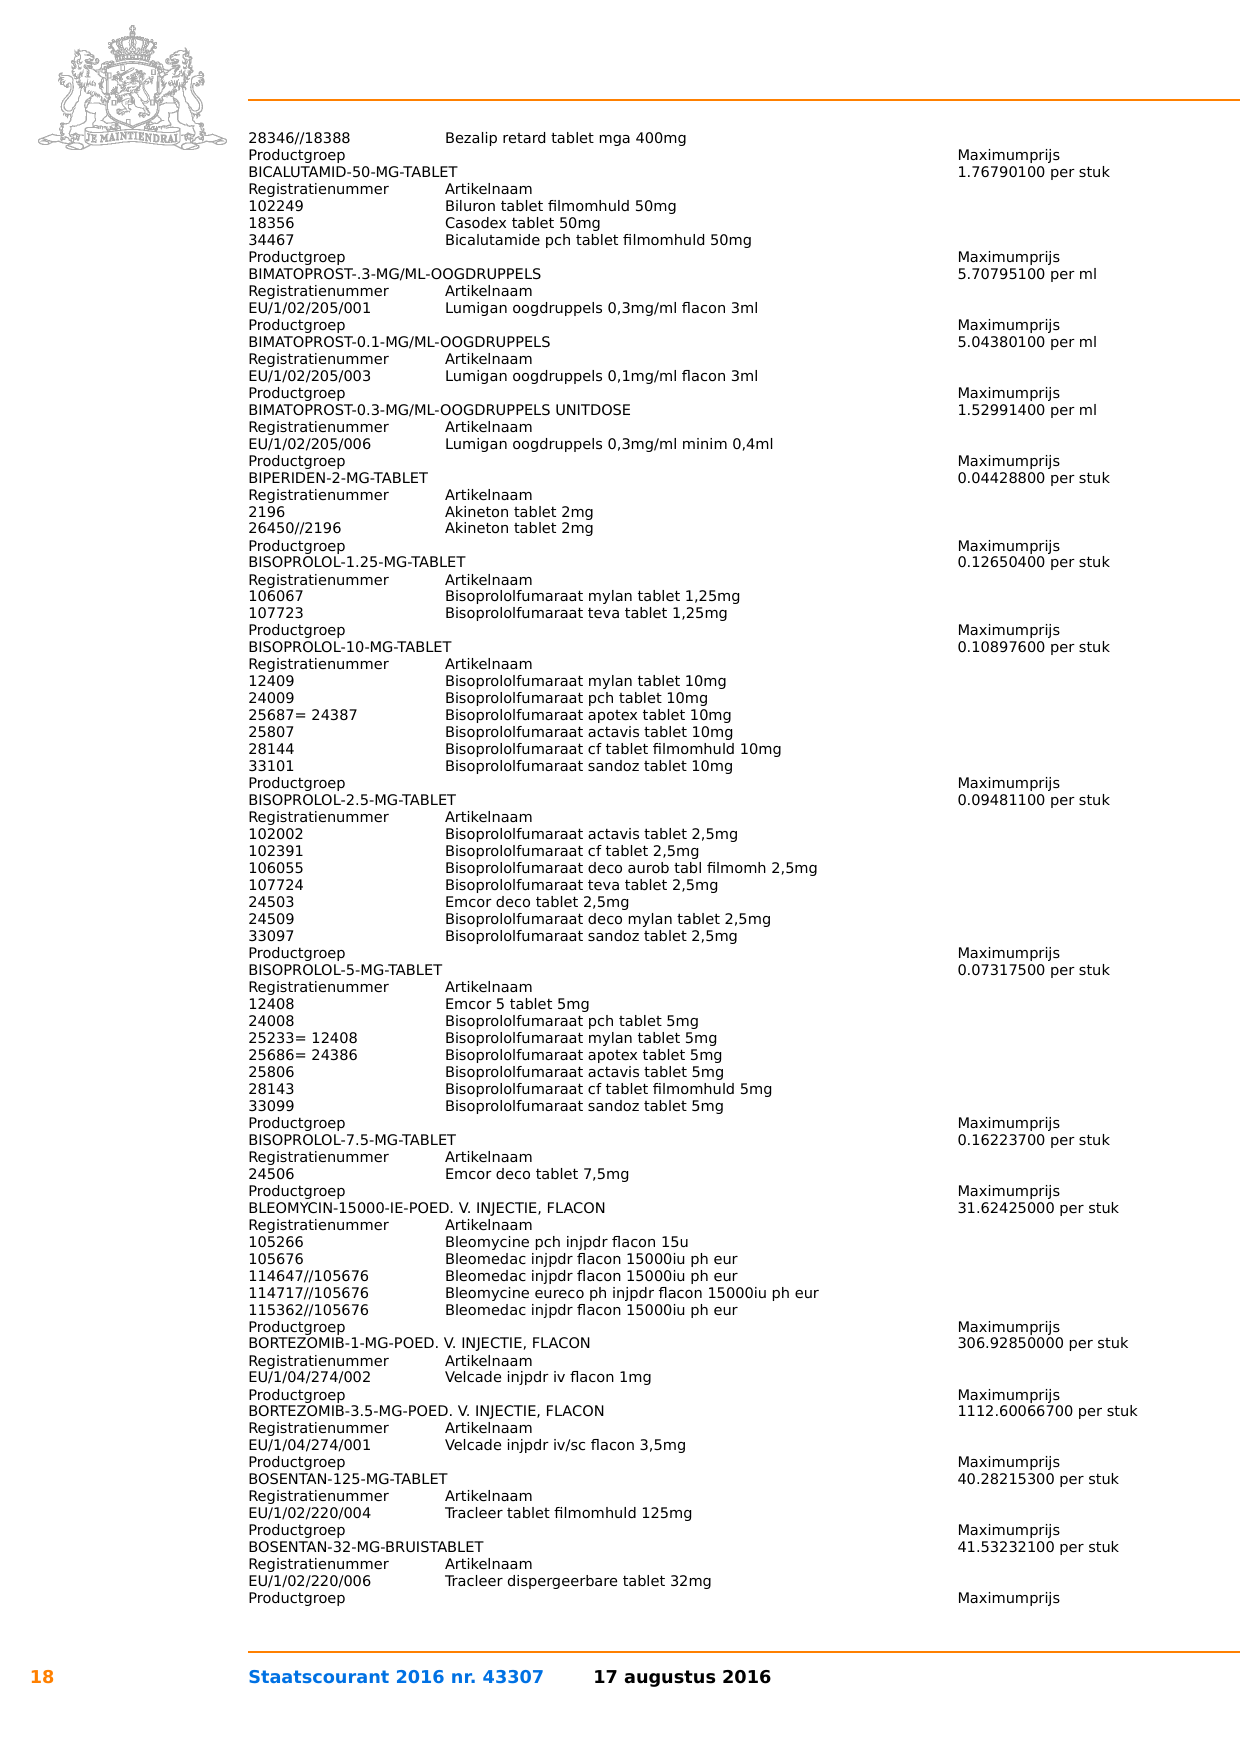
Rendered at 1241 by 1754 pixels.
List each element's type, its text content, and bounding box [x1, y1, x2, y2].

table_cell [439, 1115, 951, 1132]
table_cell [951, 1081, 1163, 1098]
table_cell Bisoprololfumaraat mylan tablet 10mg [439, 673, 951, 690]
table_cell [439, 1454, 951, 1471]
table_cell [951, 928, 1163, 945]
table_cell [951, 826, 1163, 843]
table_cell Maximumprijs [951, 1386, 1163, 1403]
table_cell Maximumprijs [951, 147, 1163, 164]
table_cell Maximumprijs [951, 1522, 1163, 1539]
table_cell Maximumprijs [951, 385, 1163, 402]
table_cell [439, 538, 951, 554]
table_cell [951, 1268, 1163, 1284]
table_cell 18356 [248, 215, 439, 232]
table_cell 25686= 24386 [248, 1047, 439, 1064]
table_cell 5.70795100 per ml [951, 266, 1163, 283]
table_cell Artikelnaam [439, 351, 951, 368]
table_cell Productgroep [248, 453, 439, 469]
table_cell 34467 [248, 232, 439, 249]
table_cell [439, 1183, 951, 1199]
table_cell 0.07317500 per stuk [951, 962, 1163, 979]
table_cell Bisoprololfumaraat sandoz tablet 10mg [439, 758, 951, 775]
table_cell [951, 1166, 1163, 1183]
table_cell [951, 809, 1163, 826]
table_cell 12408 [248, 996, 439, 1013]
table_cell Emcor 5 tablet 5mg [439, 996, 951, 1013]
table_cell Bisoprololfumaraat sandoz tablet 2,5mg [439, 928, 951, 945]
table_cell BORTEZOMIB-3.5-MG-POED. V. INJECTIE, FLACON [248, 1403, 951, 1420]
table_cell Bisoprololfumaraat pch tablet 10mg [439, 690, 951, 707]
table_cell Bezalip retard tablet mga 400mg [439, 130, 951, 147]
table_cell Tracleer tablet filmomhuld 125mg [439, 1505, 951, 1522]
table_cell EU/1/04/274/001 [248, 1437, 439, 1454]
table_cell Bisoprololfumaraat actavis tablet 5mg [439, 1064, 951, 1081]
table_cell [951, 724, 1163, 741]
table_cell [439, 1319, 951, 1335]
table_cell Bisoprololfumaraat cf tablet filmomhuld 5mg [439, 1081, 951, 1098]
table_cell [951, 1301, 1163, 1318]
table_cell [439, 249, 951, 266]
table_cell [951, 911, 1163, 928]
table_cell EU/1/02/220/004 [248, 1505, 439, 1522]
table_cell [951, 707, 1163, 724]
table_cell Bisoprololfumaraat apotex tablet 5mg [439, 1047, 951, 1064]
table_cell Lumigan oogdruppels 0,3mg/ml flacon 3ml [439, 300, 951, 317]
table_cell Maximumprijs [951, 1319, 1163, 1335]
table_cell Artikelnaam [439, 979, 951, 996]
table_cell [951, 1013, 1163, 1030]
table_cell BIMATOPROST-.3-MG/ML-OOGDRUPPELS [248, 266, 951, 283]
table_cell Productgroep [248, 249, 439, 266]
table_cell Velcade injpdr iv flacon 1mg [439, 1369, 951, 1386]
table_cell Bisoprololfumaraat deco mylan tablet 2,5mg [439, 911, 951, 928]
table_cell [951, 741, 1163, 758]
table_cell [951, 571, 1163, 588]
table_cell 114717//105676 [248, 1285, 439, 1301]
table_cell [951, 198, 1163, 215]
table_cell 12409 [248, 673, 439, 690]
table_cell Productgroep [248, 1115, 439, 1132]
table_cell Registratienummer [248, 351, 439, 368]
table_cell Bisoprololfumaraat mylan tablet 1,25mg [439, 588, 951, 605]
table_cell Maximumprijs [951, 538, 1163, 554]
table_cell 0.04428800 per stuk [951, 470, 1163, 486]
table_cell Biluron tablet filmomhuld 50mg [439, 198, 951, 215]
table_cell 25687= 24387 [248, 707, 439, 724]
table_cell Lumigan oogdruppels 0,1mg/ml flacon 3ml [439, 368, 951, 384]
table_cell [951, 979, 1163, 996]
table_cell [951, 877, 1163, 894]
table_cell Productgroep [248, 1590, 439, 1607]
table_cell Artikelnaam [439, 571, 951, 588]
table_cell Productgroep [248, 945, 439, 962]
table_cell 115362//105676 [248, 1301, 439, 1318]
table_cell 33099 [248, 1098, 439, 1115]
table_cell Productgroep [248, 1183, 439, 1199]
table_cell 0.16223700 per stuk [951, 1132, 1163, 1149]
table_cell 5.04380100 per ml [951, 334, 1163, 351]
table_cell Productgroep [248, 538, 439, 554]
table_cell [439, 1522, 951, 1539]
table_cell [951, 1488, 1163, 1505]
table_cell 31.62425000 per stuk [951, 1200, 1163, 1217]
table_cell Bleomycine pch injpdr flacon 15u [439, 1234, 951, 1251]
table_cell BICALUTAMID-50-MG-TABLET [248, 164, 951, 181]
table_cell 1112.60066700 per stuk [951, 1403, 1163, 1420]
table_cell [951, 1505, 1163, 1522]
table_cell Bisoprololfumaraat apotex tablet 10mg [439, 707, 951, 724]
table_cell [951, 758, 1163, 775]
table_cell Maximumprijs [951, 1590, 1163, 1607]
table_cell BLEOMYCIN-15000-IE-POED. V. INJECTIE, FLACON [248, 1200, 951, 1217]
table_cell Bisoprololfumaraat actavis tablet 10mg [439, 724, 951, 741]
table_cell 102002 [248, 826, 439, 843]
table_cell [951, 215, 1163, 232]
table_cell BIMATOPROST-0.1-MG/ML-OOGDRUPPELS [248, 334, 951, 351]
picture [38, 25, 227, 150]
table_cell Emcor deco tablet 2,5mg [439, 894, 951, 911]
table_cell Registratienummer [248, 1353, 439, 1369]
table_cell 0.10897600 per stuk [951, 639, 1163, 656]
table_cell 106055 [248, 860, 439, 877]
table_cell Registratienummer [248, 1149, 439, 1166]
table_cell Bleomycine eureco ph injpdr flacon 15000iu ph eur [439, 1285, 951, 1301]
table_cell 25233= 12408 [248, 1030, 439, 1047]
table_cell [951, 605, 1163, 622]
table_cell Bisoprololfumaraat deco aurob tabl filmomh 2,5mg [439, 860, 951, 877]
table_cell [951, 1353, 1163, 1369]
table_cell [951, 232, 1163, 249]
table_cell [439, 317, 951, 334]
table_cell 41.53232100 per stuk [951, 1539, 1163, 1556]
table_cell Maximumprijs [951, 249, 1163, 266]
table_cell 24503 [248, 894, 439, 911]
table_cell EU/1/02/220/006 [248, 1573, 439, 1590]
table_cell 33097 [248, 928, 439, 945]
table_cell Artikelnaam [439, 1353, 951, 1369]
table_cell [439, 1386, 951, 1403]
table_cell [951, 1234, 1163, 1251]
table_cell 107723 [248, 605, 439, 622]
table_cell 33101 [248, 758, 439, 775]
table_cell 40.28215300 per stuk [951, 1471, 1163, 1488]
table_cell Velcade injpdr iv/sc flacon 3,5mg [439, 1437, 951, 1454]
table_cell Bisoprololfumaraat cf tablet 2,5mg [439, 843, 951, 860]
table_cell [951, 1573, 1163, 1590]
table_cell 105266 [248, 1234, 439, 1251]
table_cell Bleomedac injpdr flacon 15000iu ph eur [439, 1251, 951, 1267]
table_cell Productgroep [248, 1319, 439, 1335]
table_cell [951, 673, 1163, 690]
table_cell 24506 [248, 1166, 439, 1183]
table_cell Productgroep [248, 1386, 439, 1403]
table_cell 24009 [248, 690, 439, 707]
table_cell Artikelnaam [439, 1420, 951, 1437]
table_cell Maximumprijs [951, 317, 1163, 334]
table_cell [439, 453, 951, 469]
table_cell Registratienummer [248, 571, 439, 588]
table_cell Registratienummer [248, 419, 439, 436]
table_cell [951, 860, 1163, 877]
table_cell Bleomedac injpdr flacon 15000iu ph eur [439, 1301, 951, 1318]
table_cell Emcor deco tablet 7,5mg [439, 1166, 951, 1183]
table_cell 26450//2196 [248, 520, 439, 537]
table_cell 114647//105676 [248, 1268, 439, 1284]
table_cell Casodex tablet 50mg [439, 215, 951, 232]
table_cell BISOPROLOL-7.5-MG-TABLET [248, 1132, 951, 1149]
table_cell [951, 1556, 1163, 1573]
table_cell Maximumprijs [951, 622, 1163, 639]
table_cell BORTEZOMIB-1-MG-POED. V. INJECTIE, FLACON [248, 1335, 951, 1352]
table_cell 106067 [248, 588, 439, 605]
table_cell [951, 130, 1163, 147]
table_cell [951, 436, 1163, 452]
table_cell BOSENTAN-125-MG-TABLET [248, 1471, 951, 1488]
table_cell 28143 [248, 1081, 439, 1098]
table_cell EU/1/04/274/002 [248, 1369, 439, 1386]
table_cell BISOPROLOL-10-MG-TABLET [248, 639, 951, 656]
table_cell [951, 1030, 1163, 1047]
table_cell Artikelnaam [439, 181, 951, 198]
table_cell Tracleer dispergeerbare tablet 32mg [439, 1573, 951, 1590]
table_cell [951, 1064, 1163, 1081]
table_cell 105676 [248, 1251, 439, 1267]
table_cell [951, 283, 1163, 300]
table_cell Registratienummer [248, 486, 439, 503]
table_cell BISOPROLOL-5-MG-TABLET [248, 962, 951, 979]
table_cell Maximumprijs [951, 1454, 1163, 1471]
table_cell Artikelnaam [439, 1488, 951, 1505]
table_cell [951, 520, 1163, 537]
table_cell Artikelnaam [439, 809, 951, 826]
table_cell 25806 [248, 1064, 439, 1081]
table_cell [951, 1251, 1163, 1267]
table_cell 306.92850000 per stuk [951, 1335, 1163, 1352]
table_cell Maximumprijs [951, 775, 1163, 792]
table_cell Productgroep [248, 622, 439, 639]
table_cell [951, 1369, 1163, 1386]
table_cell 107724 [248, 877, 439, 894]
table_cell EU/1/02/205/001 [248, 300, 439, 317]
table_cell Productgroep [248, 775, 439, 792]
table_cell 0.12650400 per stuk [951, 554, 1163, 571]
table_cell 0.09481100 per stuk [951, 792, 1163, 809]
table_cell [951, 588, 1163, 605]
table_cell EU/1/02/205/006 [248, 436, 439, 452]
table_cell Bisoprololfumaraat mylan tablet 5mg [439, 1030, 951, 1047]
table_cell 1.76790100 per stuk [951, 164, 1163, 181]
table_cell [951, 1217, 1163, 1233]
table_cell Registratienummer [248, 1217, 439, 1233]
table_cell Bisoprololfumaraat teva tablet 2,5mg [439, 877, 951, 894]
table_cell [951, 894, 1163, 911]
table_cell Bleomedac injpdr flacon 15000iu ph eur [439, 1268, 951, 1284]
table_cell Productgroep [248, 317, 439, 334]
table_cell [439, 147, 951, 164]
table_cell Registratienummer [248, 1556, 439, 1573]
table_cell [951, 1149, 1163, 1166]
table_cell EU/1/02/205/003 [248, 368, 439, 384]
table_cell Bicalutamide pch tablet filmomhuld 50mg [439, 232, 951, 249]
table_cell Bisoprololfumaraat actavis tablet 2,5mg [439, 826, 951, 843]
table_cell Maximumprijs [951, 1115, 1163, 1132]
table_cell [439, 385, 951, 402]
table_cell Productgroep [248, 385, 439, 402]
table_cell Registratienummer [248, 1488, 439, 1505]
table_cell [951, 996, 1163, 1013]
table_cell BOSENTAN-32-MG-BRUISTABLET [248, 1539, 951, 1556]
table_cell [951, 656, 1163, 673]
table_cell [439, 1590, 951, 1607]
table_cell [951, 181, 1163, 198]
table_cell [951, 351, 1163, 368]
table_cell 28144 [248, 741, 439, 758]
table_cell Productgroep [248, 147, 439, 164]
table_cell [951, 504, 1163, 520]
table_cell 24008 [248, 1013, 439, 1030]
table_cell BISOPROLOL-2.5-MG-TABLET [248, 792, 951, 809]
table_cell [439, 622, 951, 639]
table_cell 102391 [248, 843, 439, 860]
table_cell Artikelnaam [439, 1217, 951, 1233]
table_cell Artikelnaam [439, 656, 951, 673]
table_cell Registratienummer [248, 181, 439, 198]
table_cell Bisoprololfumaraat teva tablet 1,25mg [439, 605, 951, 622]
table_cell Artikelnaam [439, 1149, 951, 1166]
table_cell 1.52991400 per ml [951, 402, 1163, 418]
table_cell Artikelnaam [439, 283, 951, 300]
table_cell Maximumprijs [951, 1183, 1163, 1199]
table_cell [951, 1437, 1163, 1454]
table_cell [951, 368, 1163, 384]
table_cell BISOPROLOL-1.25-MG-TABLET [248, 554, 951, 571]
table_cell [951, 1047, 1163, 1064]
table_cell 25807 [248, 724, 439, 741]
table_cell [951, 690, 1163, 707]
table_cell Bisoprololfumaraat sandoz tablet 5mg [439, 1098, 951, 1115]
table_cell 102249 [248, 198, 439, 215]
table_cell 2196 [248, 504, 439, 520]
table_cell [951, 1098, 1163, 1115]
table_cell [951, 1285, 1163, 1301]
table_cell Registratienummer [248, 809, 439, 826]
table_cell Bisoprololfumaraat pch tablet 5mg [439, 1013, 951, 1030]
table_cell Bisoprololfumaraat cf tablet filmomhuld 10mg [439, 741, 951, 758]
table_cell [439, 775, 951, 792]
table_cell 24509 [248, 911, 439, 928]
table_cell Registratienummer [248, 283, 439, 300]
table_cell Registratienummer [248, 656, 439, 673]
table_cell Artikelnaam [439, 419, 951, 436]
table_cell Productgroep [248, 1522, 439, 1539]
table_cell [951, 419, 1163, 436]
table_cell [439, 945, 951, 962]
table_cell [951, 843, 1163, 860]
table_cell Maximumprijs [951, 453, 1163, 469]
table_cell Registratienummer [248, 1420, 439, 1437]
table_cell Productgroep [248, 1454, 439, 1471]
table_cell [951, 300, 1163, 317]
table_cell Maximumprijs [951, 945, 1163, 962]
table_cell Lumigan oogdruppels 0,3mg/ml minim 0,4ml [439, 436, 951, 452]
table_cell [951, 1420, 1163, 1437]
table_cell Akineton tablet 2mg [439, 504, 951, 520]
table_cell BIPERIDEN-2-MG-TABLET [248, 470, 951, 486]
table_cell Akineton tablet 2mg [439, 520, 951, 537]
table_cell Artikelnaam [439, 1556, 951, 1573]
table_cell BIMATOPROST-0.3-MG/ML-OOGDRUPPELS UNITDOSE [248, 402, 951, 418]
table_cell 28346//18388 [248, 130, 439, 147]
table_cell [951, 486, 1163, 503]
table_cell Registratienummer [248, 979, 439, 996]
table_cell Artikelnaam [439, 486, 951, 503]
